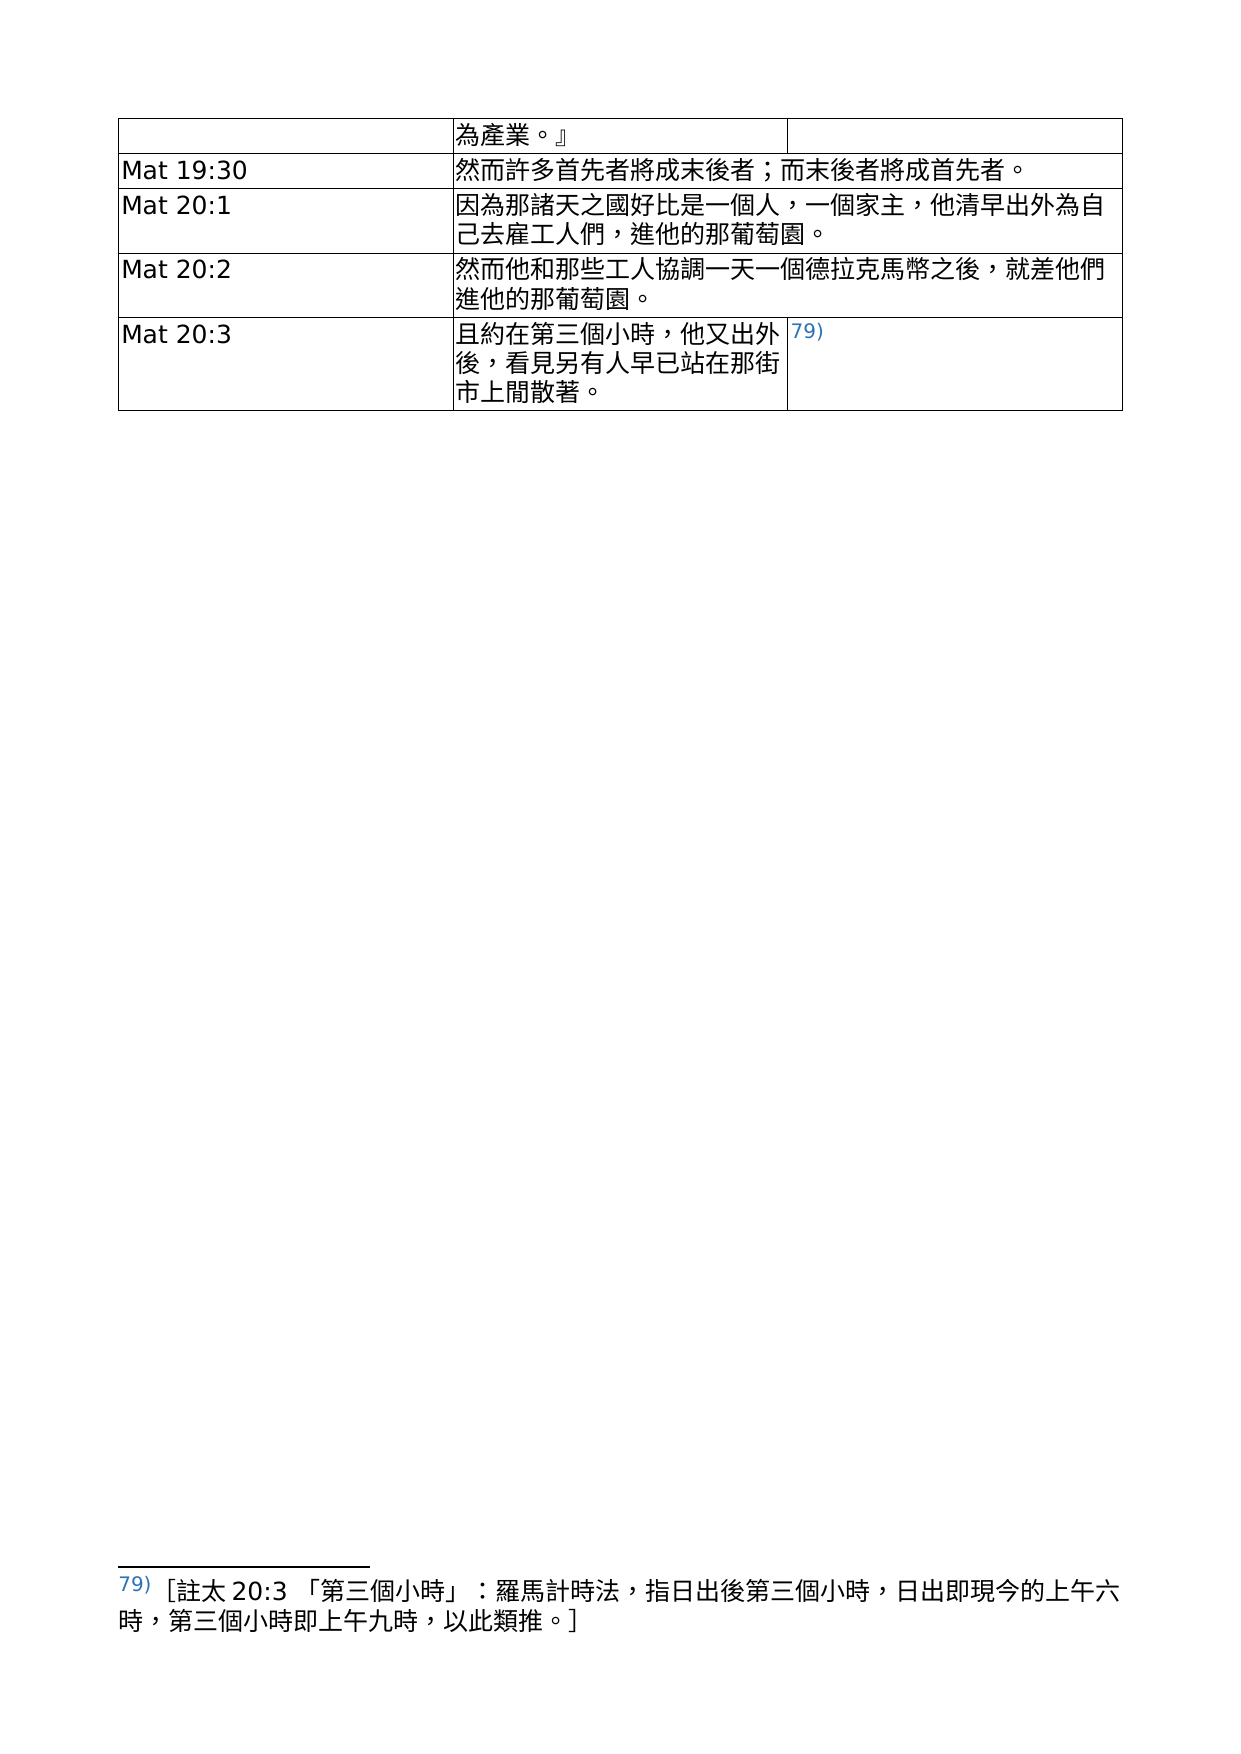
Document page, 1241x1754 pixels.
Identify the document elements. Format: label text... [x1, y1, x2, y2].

table_cell Mat 20:2 [119, 254, 453, 317]
table_cell [788, 119, 1122, 153]
table_cell 為產業。』 [454, 119, 787, 153]
table_cell [119, 119, 453, 153]
table_cell [788, 318, 1122, 410]
table_cell 且約在第三個小時，他又出外後，看見另有人早已站在那街市上閒散著。 [454, 318, 787, 410]
table_cell 因為那諸天之國好比是一個人，一個家主，他清早出外為自己去雇工人們，進他的那葡萄園。 [454, 189, 1122, 253]
table_cell Mat 19:30 [119, 154, 453, 188]
table_cell Mat 20:1 [119, 189, 453, 253]
table_cell 然而許多首先者將成末後者；而末後者將成首先者。 [454, 154, 1122, 188]
table_cell Mat 20:3 [119, 318, 453, 410]
table_cell 然而他和那些工人協調一天一個德拉克馬幣之後，就差他們進他的那葡萄園。 [454, 254, 1122, 317]
